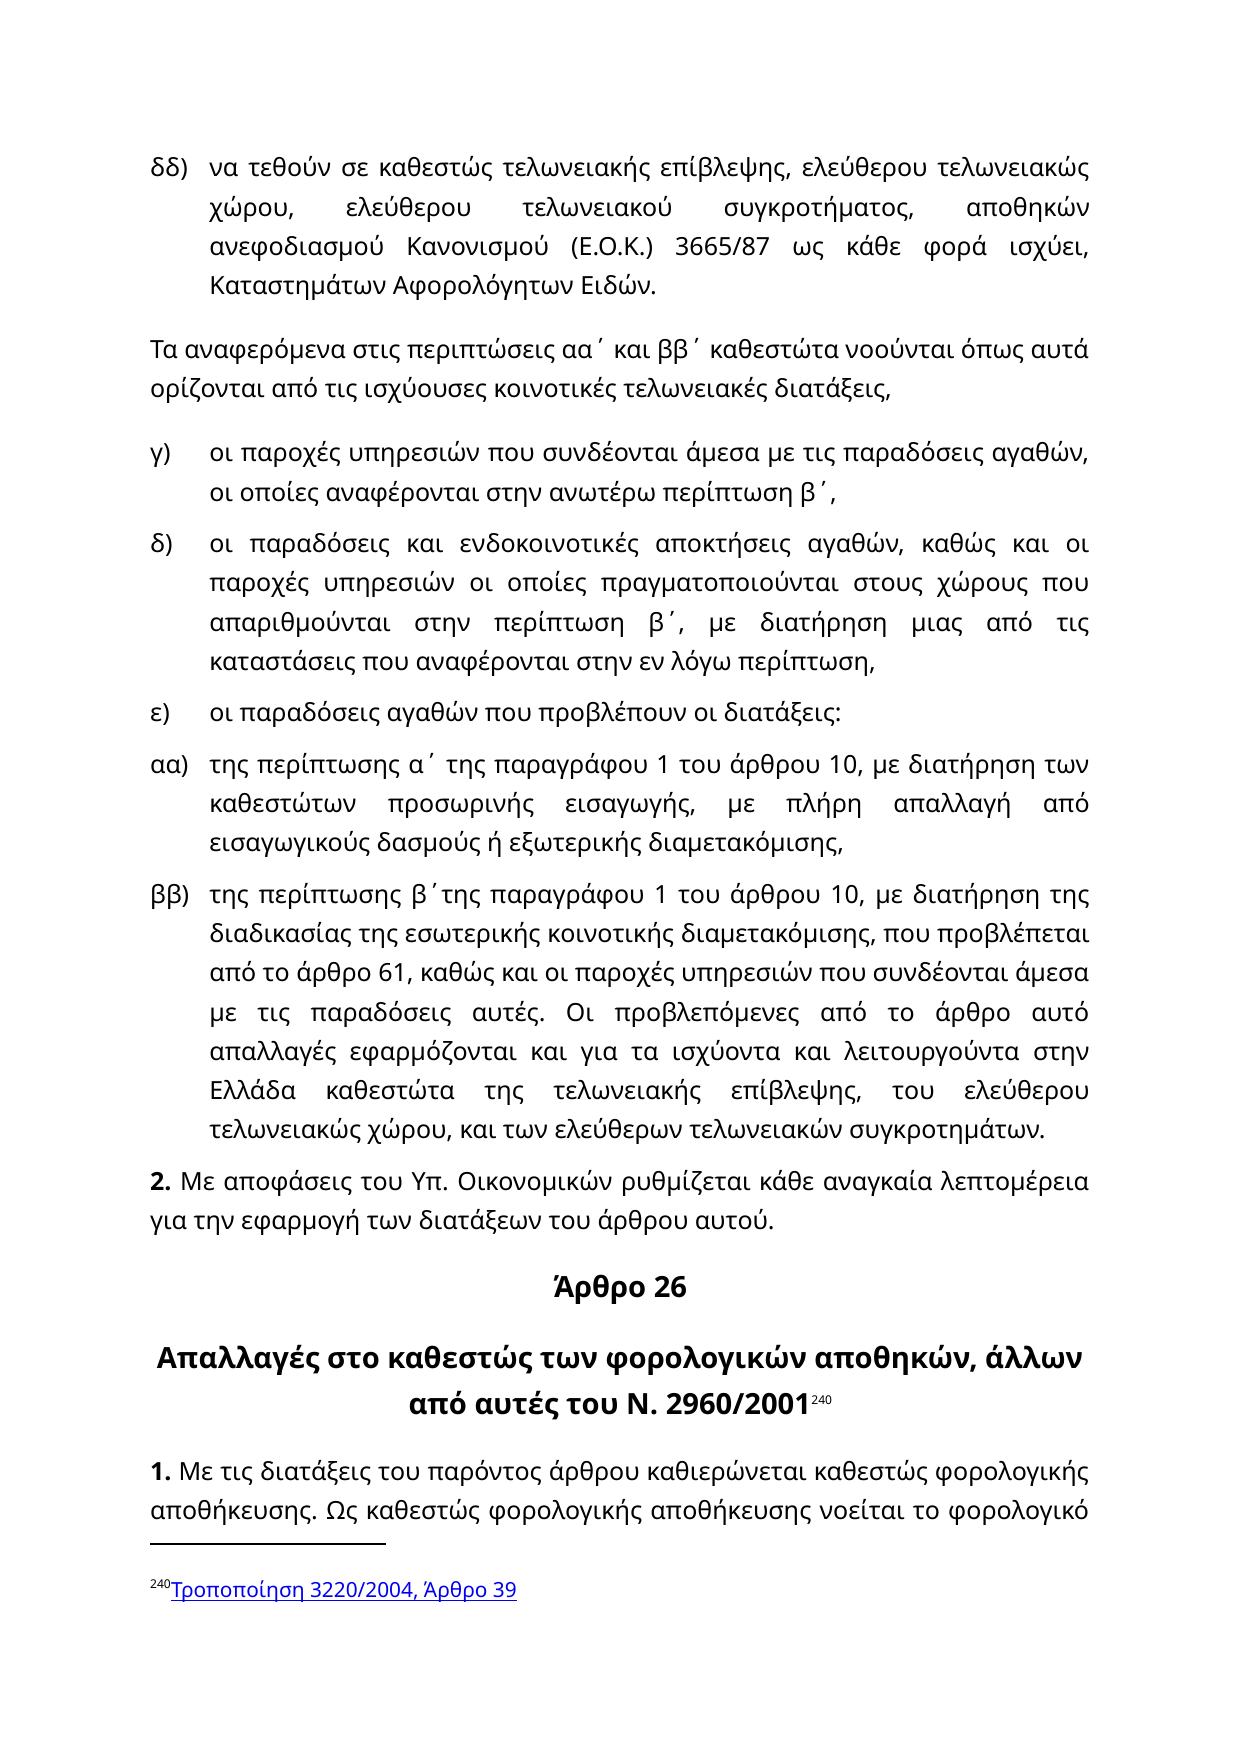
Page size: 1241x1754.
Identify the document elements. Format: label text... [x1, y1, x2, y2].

subtitle Απαλλαγές στο καθεστώς των φορολογικών αποθηκών, άλλων από αυτές του Ν. 2960/2001 [150, 1337, 1090, 1423]
text 2. Με αποφάσεις του Υπ. Οικονομικών ρυθμίζεται κάθε αναγκαία λεπτομέρεια για την εφαρμογή των διατάξεων του άρθρου αυτού. [150, 1163, 1090, 1237]
text Τα αναφερόμενα στις περιπτώσεις αα΄ και ββ΄ καθεστώτα νοούνται όπως αυτά ορίζονται από τις ισχύουσες κοινοτικές τελωνειακές διατάξεις, [150, 332, 1090, 405]
list ββ) της περίπτωσης β΄της παραγράφου 1 του άρθρου 10, με διατήρηση της διαδικασίας της εσωτερικής κοινοτικής διαμετακόμισης, που προβλέπεται από το άρθρο 61, καθώς και οι παροχές υπηρεσιών που συνδέονται άμεσα με τις παραδόσεις αυτές. Οι προβλεπόμενες από το άρθρο αυτό απαλλαγές εφαρμόζονται και για τα ισχύοντα και λειτουργούντα στην Ελλάδα καθεστώτα της τελωνειακής επίβλεψης, του ελεύθερου τελωνειακώς χώρου, και των ελεύθερων τελωνειακών συγκροτημάτων. [150, 877, 1090, 1146]
text Τροποποίηση 3220/2004, Άρθρο 39 [150, 1576, 1090, 1604]
list γ) οι παροχές υπηρεσιών που συνδέονται άμεσα με τις παραδόσεις αγαθών, οι οποίες αναφέρονται στην ανωτέρω περίπτωση β΄, [150, 435, 1090, 508]
list ε) οι παραδόσεις αγαθών που προβλέπουν οι διατάξεις: [150, 695, 1090, 729]
list δ) οι παραδόσεις και ενδοκοινοτικές αποκτήσεις αγαθών, καθώς και οι παροχές υπηρεσιών οι οποίες πραγματοποιούνται στους χώρους που απαριθμούνται στην περίπτωση β΄, με διατήρηση μιας από τις καταστάσεις που αναφέρονται στην εν λόγω περίπτωση, [150, 526, 1090, 677]
subtitle Άρθρο 26 [150, 1267, 1090, 1306]
list αα) της περίπτωσης α΄ της παραγράφου 1 του άρθρου 10, με διατήρηση των καθεστώτων προσωρινής εισαγωγής, με πλήρη απαλλαγή από εισαγωγικούς δασμούς ή ε­ξωτερικής διαμετακόμισης, [150, 747, 1090, 859]
list δδ) να τεθούν σε καθεστώς τελωνειακής επίβλεψης, ελεύθερου τελωνειακώς χώρου, ελεύθερου τελωνειακού συγκροτήματος, αποθηκών ανεφοδιασμού Κανονισμού (Ε.Ο.Κ.) 3665/87 ως κάθε φορά ισχύει, Καταστημάτων Αφορολόγητων Ειδών. [150, 150, 1090, 302]
text 1. Με τις διατάξεις του παρόντος άρθρου καθιερώνεται καθεστώς φορολογικής αποθήκευσης. Ως καθεστώς φορολογικής αποθήκευσης νοείται το φορολογικό [150, 1453, 1090, 1527]
